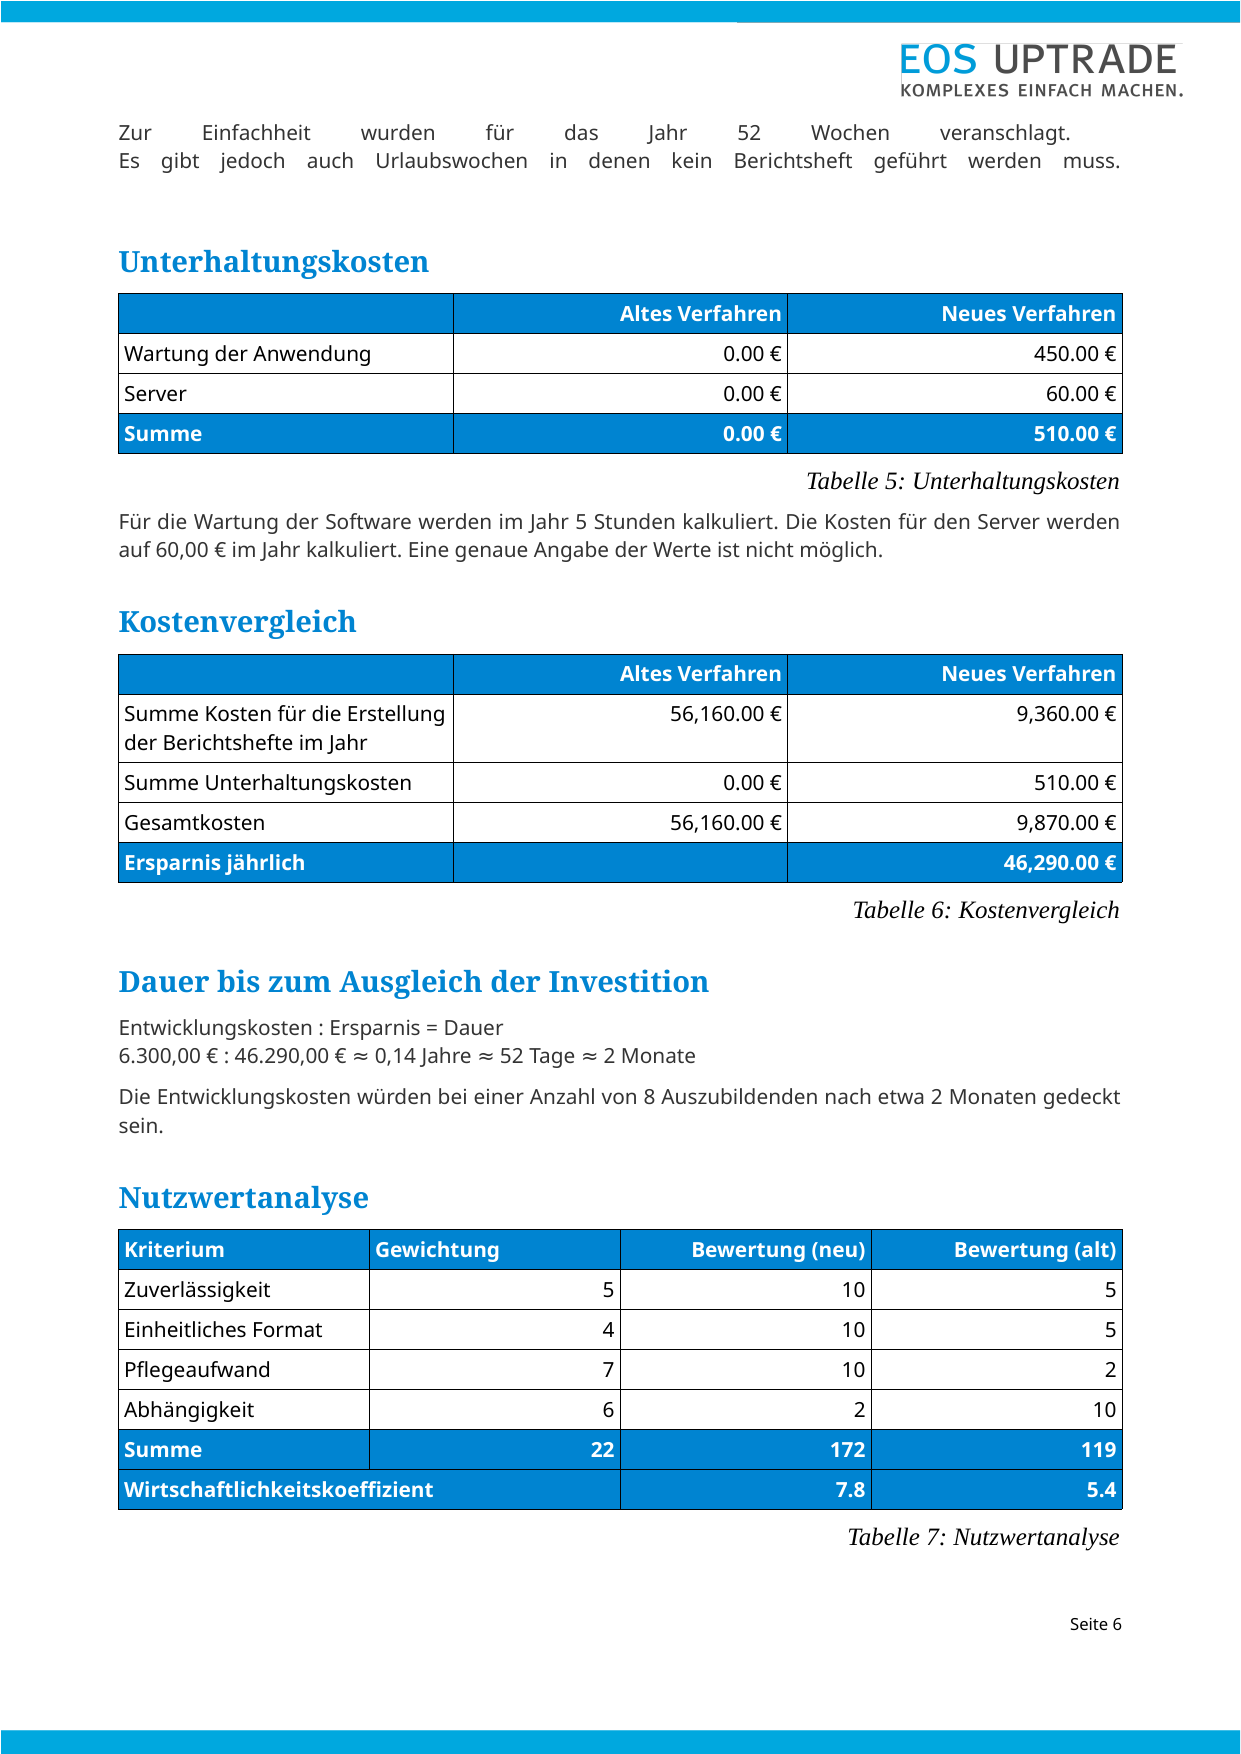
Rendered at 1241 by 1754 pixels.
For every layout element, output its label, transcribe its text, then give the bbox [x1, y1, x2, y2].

subtitle Unterhaltungskosten [118, 241, 1122, 281]
table_cell 22 [370, 1430, 620, 1469]
table_header Bewertung (alt) [872, 1230, 1122, 1269]
table_cell 119 [872, 1430, 1122, 1469]
table_cell 6 [370, 1390, 620, 1429]
table_cell 10 [872, 1390, 1122, 1429]
table_header [119, 655, 453, 694]
table_cell 60,00 € [788, 374, 1122, 413]
text Zur Einfachheit wurden für das Jahr 52 Wochen veranschlagt. Es gibt jedoch auch Urlaubswochen in denen kein Berichtsheft geführt werden muss. [118, 118, 1122, 203]
table_cell 2 [872, 1350, 1122, 1389]
text Für die Wartung der Software werden im Jahr 5 Stunden kalkuliert. Die Kosten für den Server werden auf 60,00 € im Jahr kalkuliert. Eine genaue Angabe der Werte ist nicht möglich. [118, 507, 1122, 564]
table_header [119, 294, 453, 333]
table_cell 7 [370, 1350, 620, 1389]
table_header Neues Verfahren [788, 655, 1122, 694]
text Die Entwicklungskosten würden bei einer Anzahl von 8 Auszubildenden nach etwa 2 Monaten gedeckt sein. [118, 1082, 1122, 1139]
table_cell Server [119, 374, 453, 413]
table_cell 46.290,00 € [788, 843, 1122, 882]
table_cell 9.360,00 € [788, 695, 1122, 762]
table_cell Ersparnis jährlich [119, 843, 453, 882]
table_cell 172 [621, 1430, 871, 1469]
subtitle Dauer bis zum Ausgleich der Investition [118, 961, 1122, 1001]
text Tabelle 7: Nutzwertanalyse [118, 1522, 1122, 1550]
picture [1, 23, 1240, 1730]
table_cell 5 [872, 1270, 1122, 1309]
table_cell Summe Unterhaltungskosten [119, 763, 453, 802]
table_cell Zuverlässigkeit [119, 1270, 369, 1309]
table_cell Pflegeaufwand [119, 1350, 369, 1389]
table_cell 0,00 € [454, 763, 787, 802]
table_header Altes Verfahren [454, 655, 787, 694]
table_cell 10 [621, 1270, 871, 1309]
table_cell Summe [119, 1430, 369, 1469]
table_cell 5,4 [872, 1470, 1122, 1509]
table_cell 56.160,00 € [454, 803, 787, 842]
table_cell 5 [872, 1310, 1122, 1349]
table_cell 9.870,00 € [788, 803, 1122, 842]
text Tabelle 6: Kostenvergleich [118, 895, 1122, 923]
table_cell Abhängigkeit [119, 1390, 369, 1429]
table_cell 10 [621, 1310, 871, 1349]
text Tabelle 5: Unterhaltungskosten [118, 466, 1122, 494]
subtitle Nutzwertanalyse [118, 1177, 1122, 1217]
table_cell 0,00 € [454, 374, 787, 413]
subtitle Kostenvergleich [118, 601, 1122, 641]
table_cell Gesamtkosten [119, 803, 453, 842]
table_cell Wartung der Anwendung [119, 334, 453, 373]
table_cell 510,00 € [788, 763, 1122, 802]
table_cell 0,00 € [454, 334, 787, 373]
table_cell 56.160,00 € [454, 695, 787, 762]
table_header Kriterium [119, 1230, 369, 1269]
table_header Altes Verfahren [454, 294, 787, 333]
table_cell 7,8 [621, 1470, 871, 1509]
table_cell 4 [370, 1310, 620, 1349]
text Entwicklungskosten : Ersparnis = Dauer 6.300,00 € : 46.290,00 € ≈ 0,14 Jahre ≈ 52 Tage ≈ 2 Monate [118, 1013, 1122, 1070]
table_header Gewichtung [370, 1230, 620, 1269]
table_cell 510,00 € [788, 414, 1122, 453]
table_header Bewertung (neu) [621, 1230, 871, 1269]
table_cell 5 [370, 1270, 620, 1309]
table_cell Einheitliches Format [119, 1310, 369, 1349]
table_cell Summe Kosten für die Erstellung der Berichtshefte im Jahr [119, 695, 453, 762]
table_cell [454, 843, 787, 882]
table_cell 0,00 € [454, 414, 787, 453]
table_cell Wirtschaftlichkeitskoeffizient [119, 1470, 620, 1509]
table_cell 2 [621, 1390, 871, 1429]
table_cell Summe [119, 414, 453, 453]
table_cell 450,00 € [788, 334, 1122, 373]
table_header Neues Verfahren [788, 294, 1122, 333]
table_cell 10 [621, 1350, 871, 1389]
